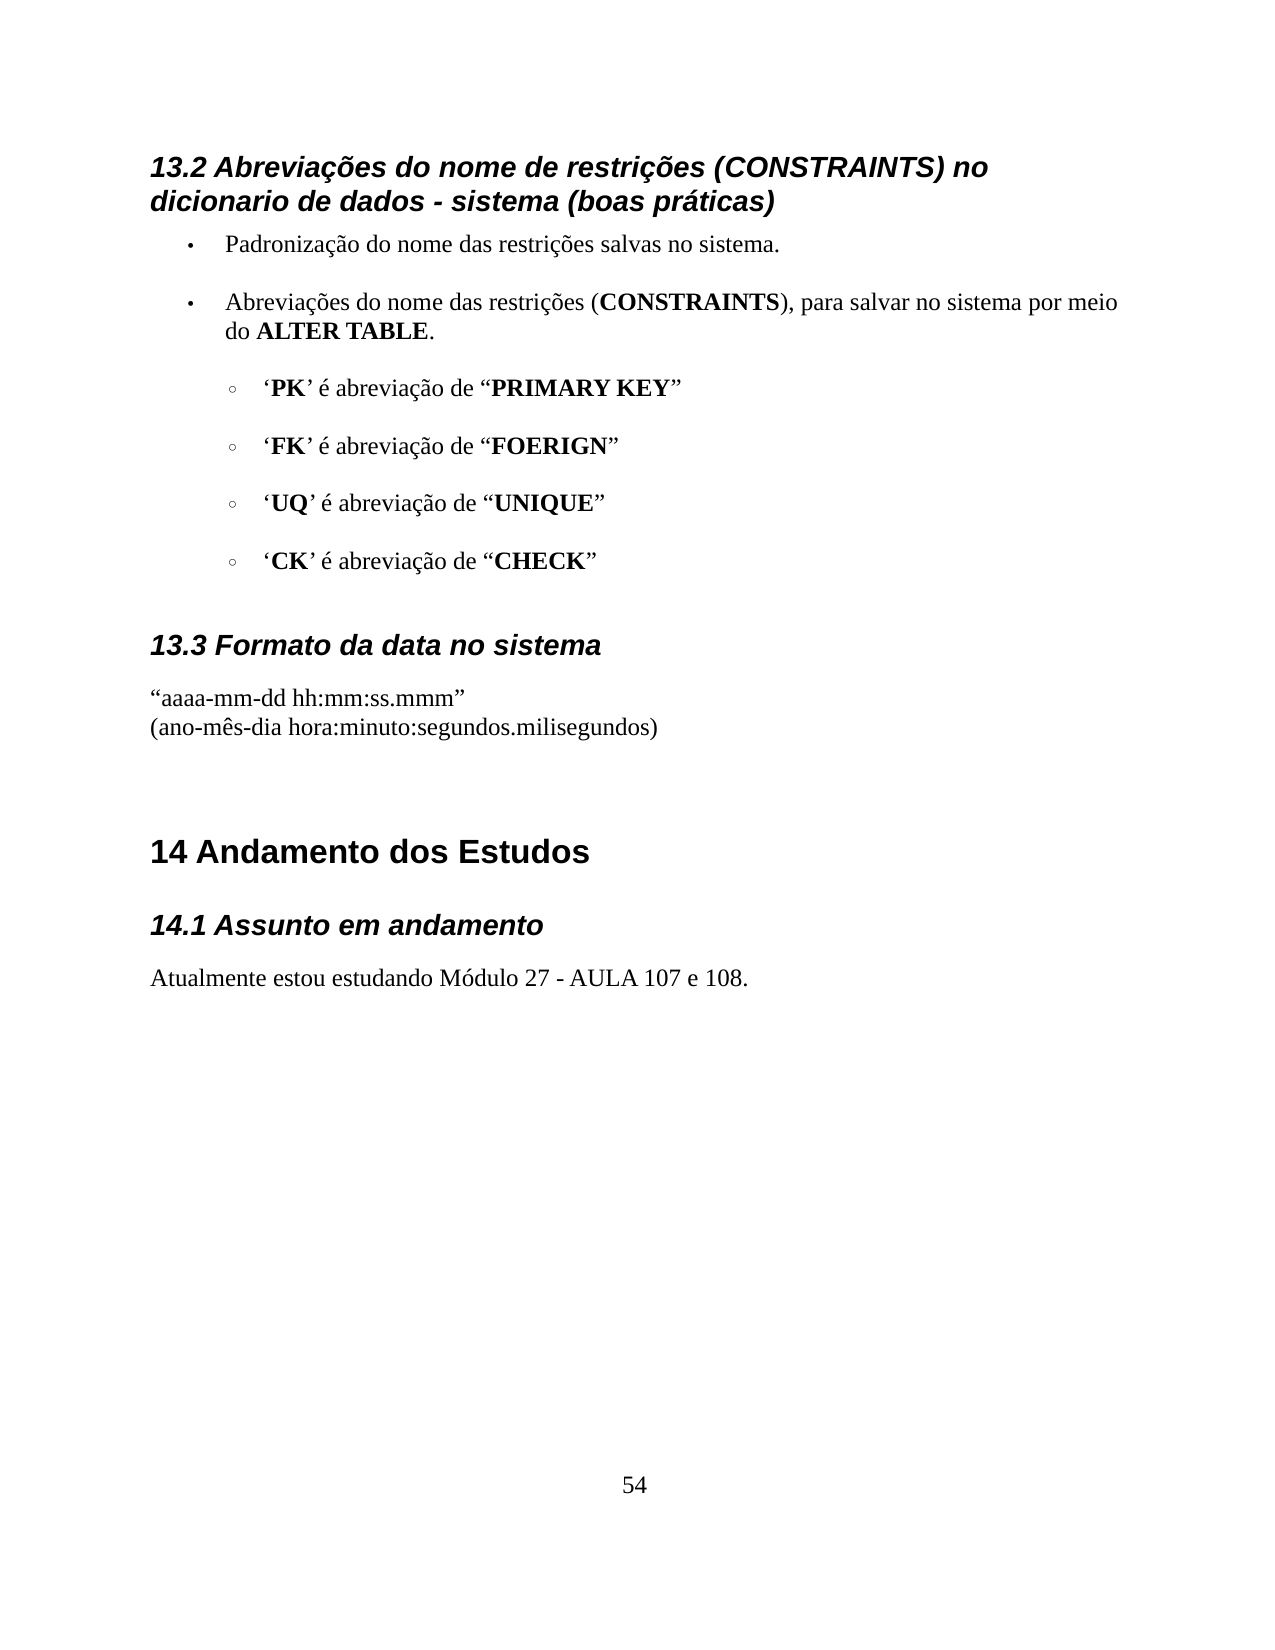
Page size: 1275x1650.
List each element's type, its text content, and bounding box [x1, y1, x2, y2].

text “aaaa-mm-dd hh:mm:ss.mmm” (ano-mês-dia hora:minuto:segundos.milisegundos) [150, 683, 1125, 769]
list Abreviações do nome das restrições (CONSTRAINTS), para salvar no sistema por meio do ALTER TABLE. [187, 287, 1125, 373]
list ‘FK’ é abreviação de “FOERIGN” [225, 431, 1125, 488]
subtitle 13.3 Formato da data no sistema [150, 628, 1125, 662]
list ‘CK’ é abreviação de “CHECK” [225, 546, 1125, 603]
list Padronização do nome das restrições salvas no sistema. [187, 229, 1125, 287]
subtitle 13.2 Abreviações do nome de restrições (CONSTRAINTS) no dicionario de dados - sistema (boas práticas) [150, 150, 1125, 217]
text Atualmente estou estudando Módulo 27 - AULA 107 e 108. [150, 963, 1125, 1021]
subtitle 14 Andamento dos Estudos [150, 832, 1125, 871]
list ‘PK’ é abreviação de “PRIMARY KEY” [225, 373, 1125, 431]
list ‘UQ’ é abreviação de “UNIQUE” [225, 488, 1125, 546]
subtitle 14.1 Assunto em andamento [150, 908, 1125, 942]
